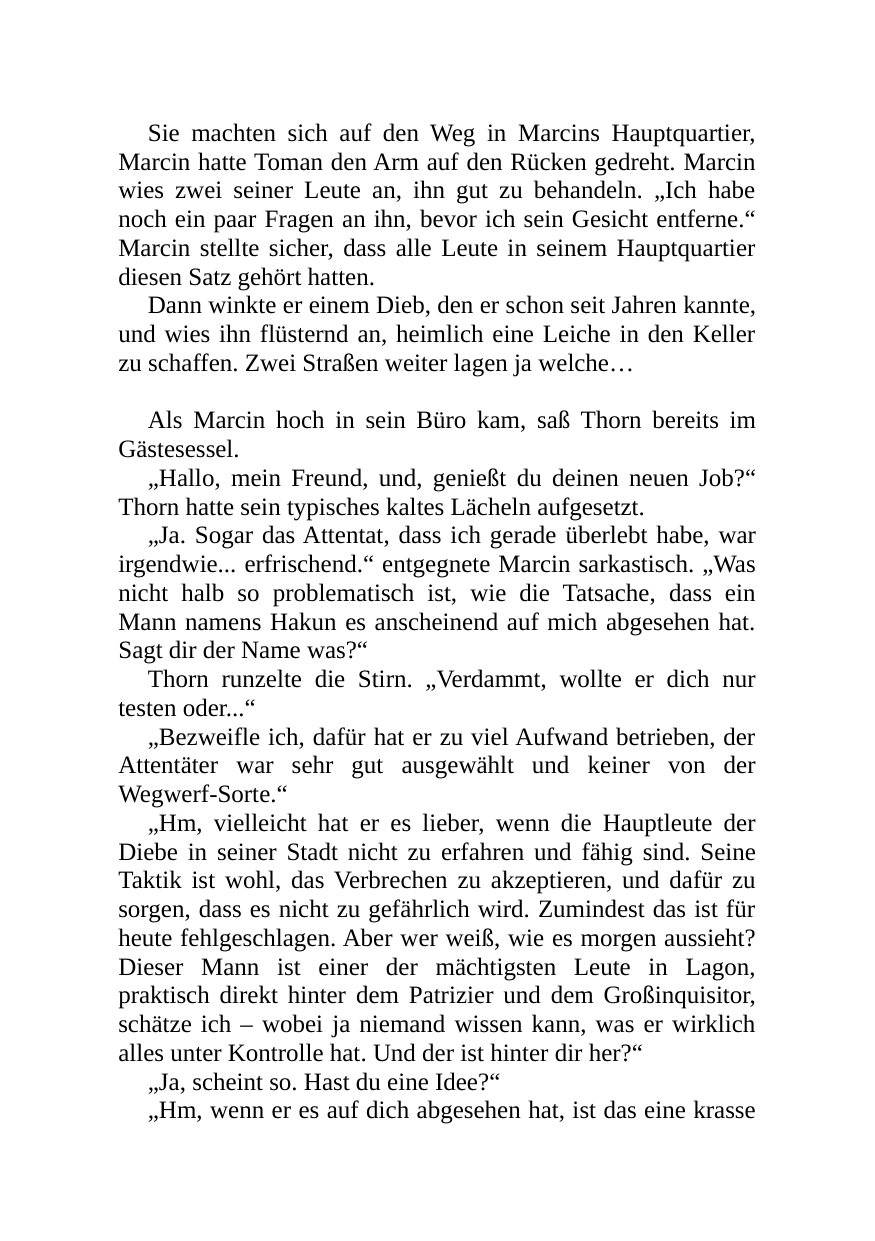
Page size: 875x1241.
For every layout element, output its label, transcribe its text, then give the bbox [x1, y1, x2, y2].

text Sie machten sich auf den Weg in Marcins Hauptquartier, Marcin hatte Toman den Arm auf den Rücken gedreht. Marcin wies zwei seiner Leute an, ihn gut zu behandeln. „Ich habe noch ein paar Fragen an ihn, bevor ich sein Gesicht entferne.“ Marcin stellte sicher, dass alle Leute in seinem Hauptquartier diesen Satz gehört hatten. [118, 118, 756, 291]
text Dann winkte er einem Dieb, den er schon seit Jahren kannte, und wies ihn flüsternd an, heimlich eine Leiche in den Keller zu schaffen. Zwei Straßen weiter lagen ja welche… [118, 291, 756, 377]
text „Ja. Sogar das Attentat, dass ich gerade überlebt habe, war irgendwie... erfrischend.“ entgegnete Marcin sarkastisch. „Was nicht halb so problematisch ist, wie die Tatsache, dass ein Mann namens Hakun es anscheinend auf mich abgesehen hat. Sagt dir der Name was?“ [118, 521, 756, 664]
text „Hm, wenn er es auf dich abgesehen hat, ist das eine krasse [118, 1096, 756, 1124]
text „Hallo, mein Freund, und, genießt du deinen neuen Job?“ Thorn hatte sein typisches kaltes Lächeln aufgesetzt. [118, 463, 756, 521]
text „Bezweifle ich, dafür hat er zu viel Aufwand betrieben, der Attentäter war sehr gut ausgewählt und keiner von der Wegwerf-Sorte.“ [118, 722, 756, 808]
text „Ja, scheint so. Hast du eine Idee?“ [118, 1067, 756, 1096]
text Thorn runzelte die Stirn. „Verdammt, wollte er dich nur testen oder...“ [118, 664, 756, 722]
text Als Marcin hoch in sein Büro kam, saß Thorn bereits im Gästesessel. [118, 406, 756, 463]
text „Hm, vielleicht hat er es lieber, wenn die Hauptleute der Diebe in seiner Stadt nicht zu erfahren und fähig sind. Seine Taktik ist wohl, das Verbrechen zu akzeptieren, und dafür zu sorgen, dass es nicht zu gefährlich wird. Zumindest das ist für heute fehlgeschlagen. Aber wer weiß, wie es morgen aussieht? Dieser Mann ist einer der mächtigsten Leute in Lagon, praktisch direkt hinter dem Patrizier und dem Großinquisitor, schätze ich – wobei ja niemand wissen kann, was er wirklich alles unter Kontrolle hat. Und der ist hinter dir her?“ [118, 808, 756, 1067]
